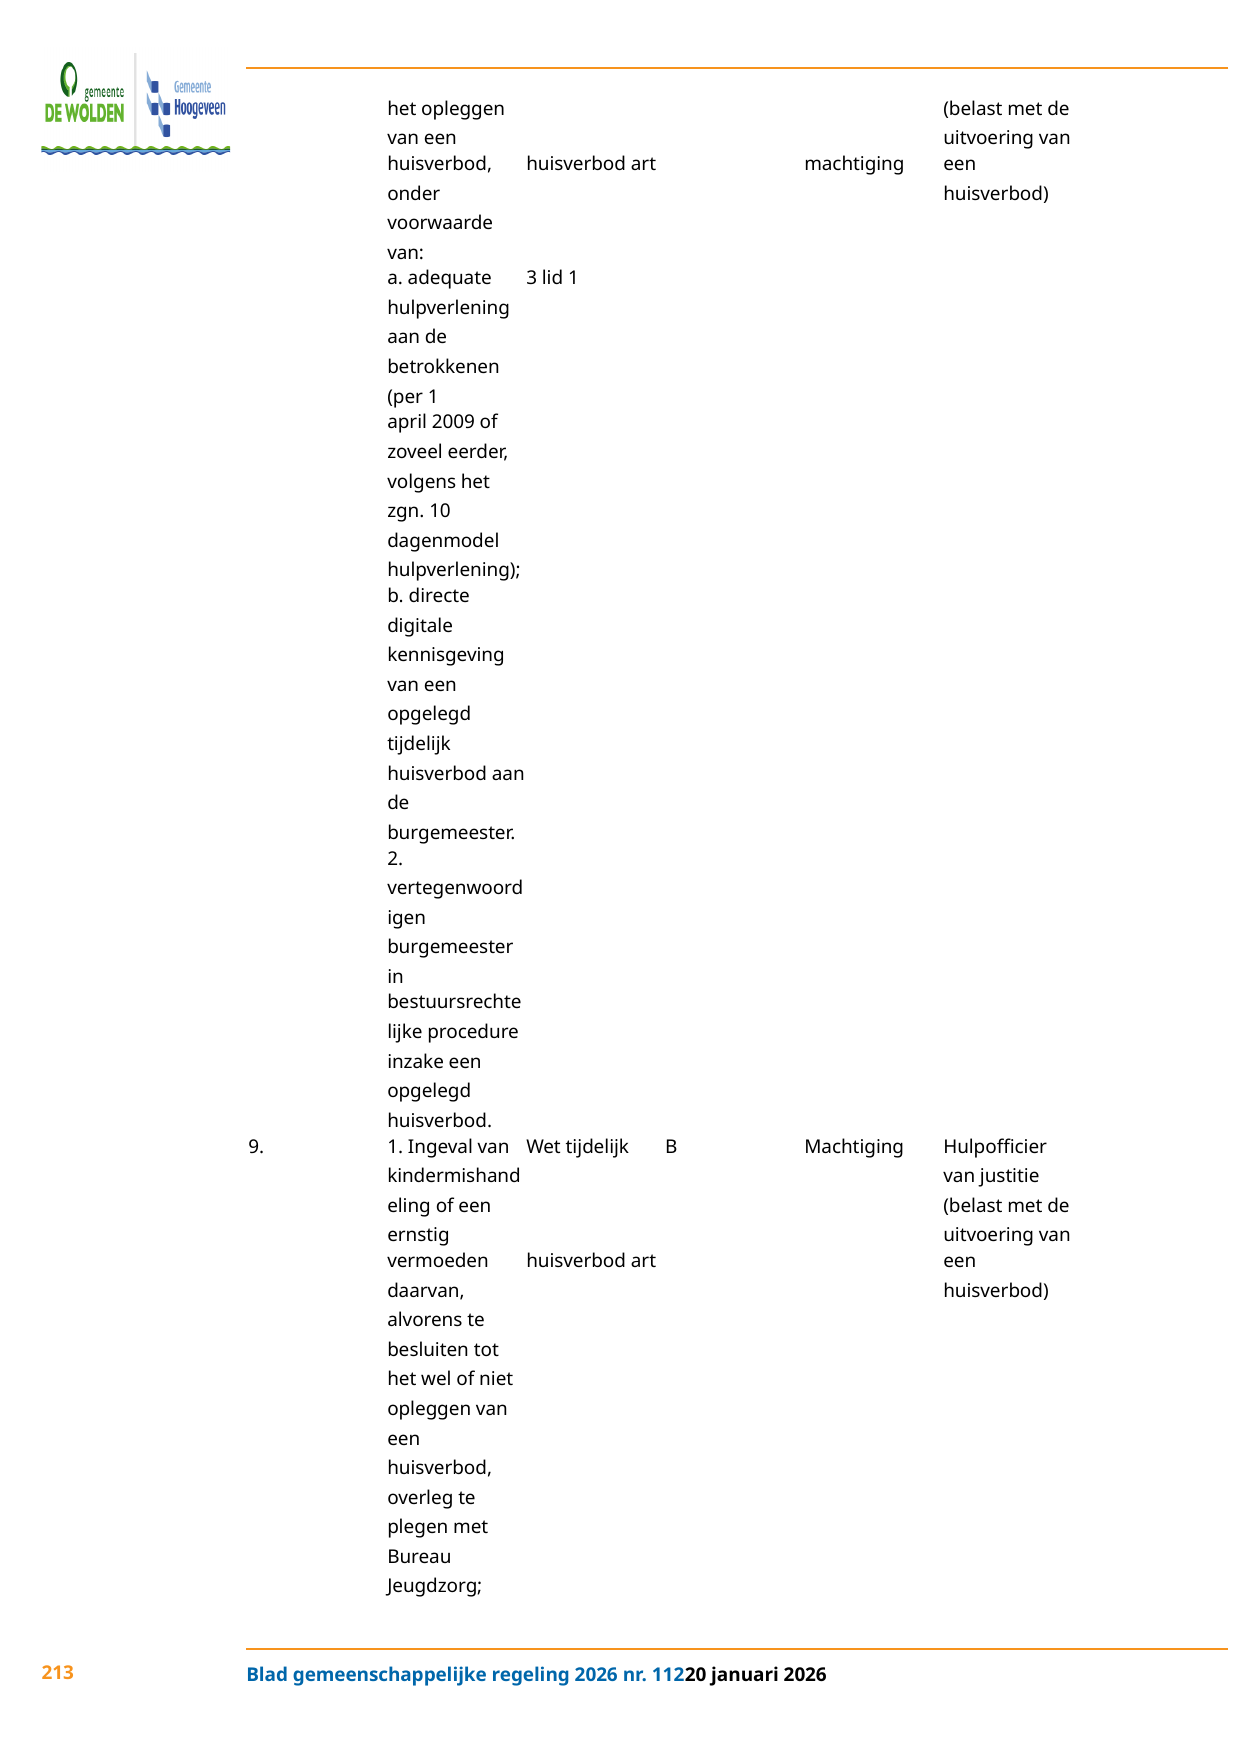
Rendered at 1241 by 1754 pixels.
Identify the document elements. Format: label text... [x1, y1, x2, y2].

table_cell Wet tijdelijk [526, 1133, 665, 1247]
table_cell [526, 95, 665, 150]
table_cell [248, 95, 387, 1133]
table_cell [526, 582, 665, 845]
table_cell 1. Ingeval van kindermishandeling of een ernstig [387, 1133, 526, 1247]
table_cell 3 lid 1 [526, 265, 665, 409]
table_cell (belast met de uitvoering van [943, 95, 1082, 150]
table_cell [943, 409, 1082, 582]
table_cell [665, 95, 804, 1133]
table_cell april 2009 of zoveel eerder, volgens het zgn. 10 dagenmodel hulpverlening); [387, 409, 526, 582]
table_cell [804, 265, 943, 409]
table_cell huisverbod art [526, 1247, 665, 1598]
table_cell [526, 845, 665, 989]
table_cell B [665, 1133, 804, 1598]
table_cell [943, 582, 1082, 845]
table_cell huisverbod, onder voorwaarde van: [387, 150, 526, 264]
table_cell [804, 989, 943, 1133]
picture [41, 47, 231, 172]
table_cell [804, 845, 943, 989]
table_cell Machtiging [804, 1133, 943, 1598]
table_cell machtiging [804, 150, 943, 264]
table_cell vermoeden daarvan, alvorens te besluiten tot het wel of niet opleggen van een huisverbod, overleg te plegen met Bureau Jeugdzorg; [387, 1247, 526, 1598]
table_cell een huisverbod) [943, 1247, 1082, 1598]
table_cell 2. vertegenwoordigen burgemeester in [387, 845, 526, 989]
table_cell een huisverbod) [943, 150, 1082, 264]
table_cell bestuursrechtelijke procedure inzake een opgelegd huisverbod. [387, 989, 526, 1133]
table_cell [804, 409, 943, 582]
table_cell [804, 582, 943, 845]
table_cell b. directe digitale kennisgeving van een opgelegd tijdelijk huisverbod aan de burgemeester. [387, 582, 526, 845]
table_cell [526, 989, 665, 1133]
table_cell [804, 95, 943, 150]
table_cell Hulpofficier van justitie (belast met de uitvoering van [943, 1133, 1082, 1247]
table_cell huisverbod art [526, 150, 665, 264]
table_cell 9. [248, 1133, 387, 1598]
table_cell [943, 845, 1082, 989]
table_cell [943, 265, 1082, 409]
table_cell a. adequate hulpverlening aan de betrokkenen (per 1 [387, 265, 526, 409]
table_cell het opleggen van een [387, 95, 526, 150]
table_cell [943, 989, 1082, 1133]
table_cell [526, 409, 665, 582]
